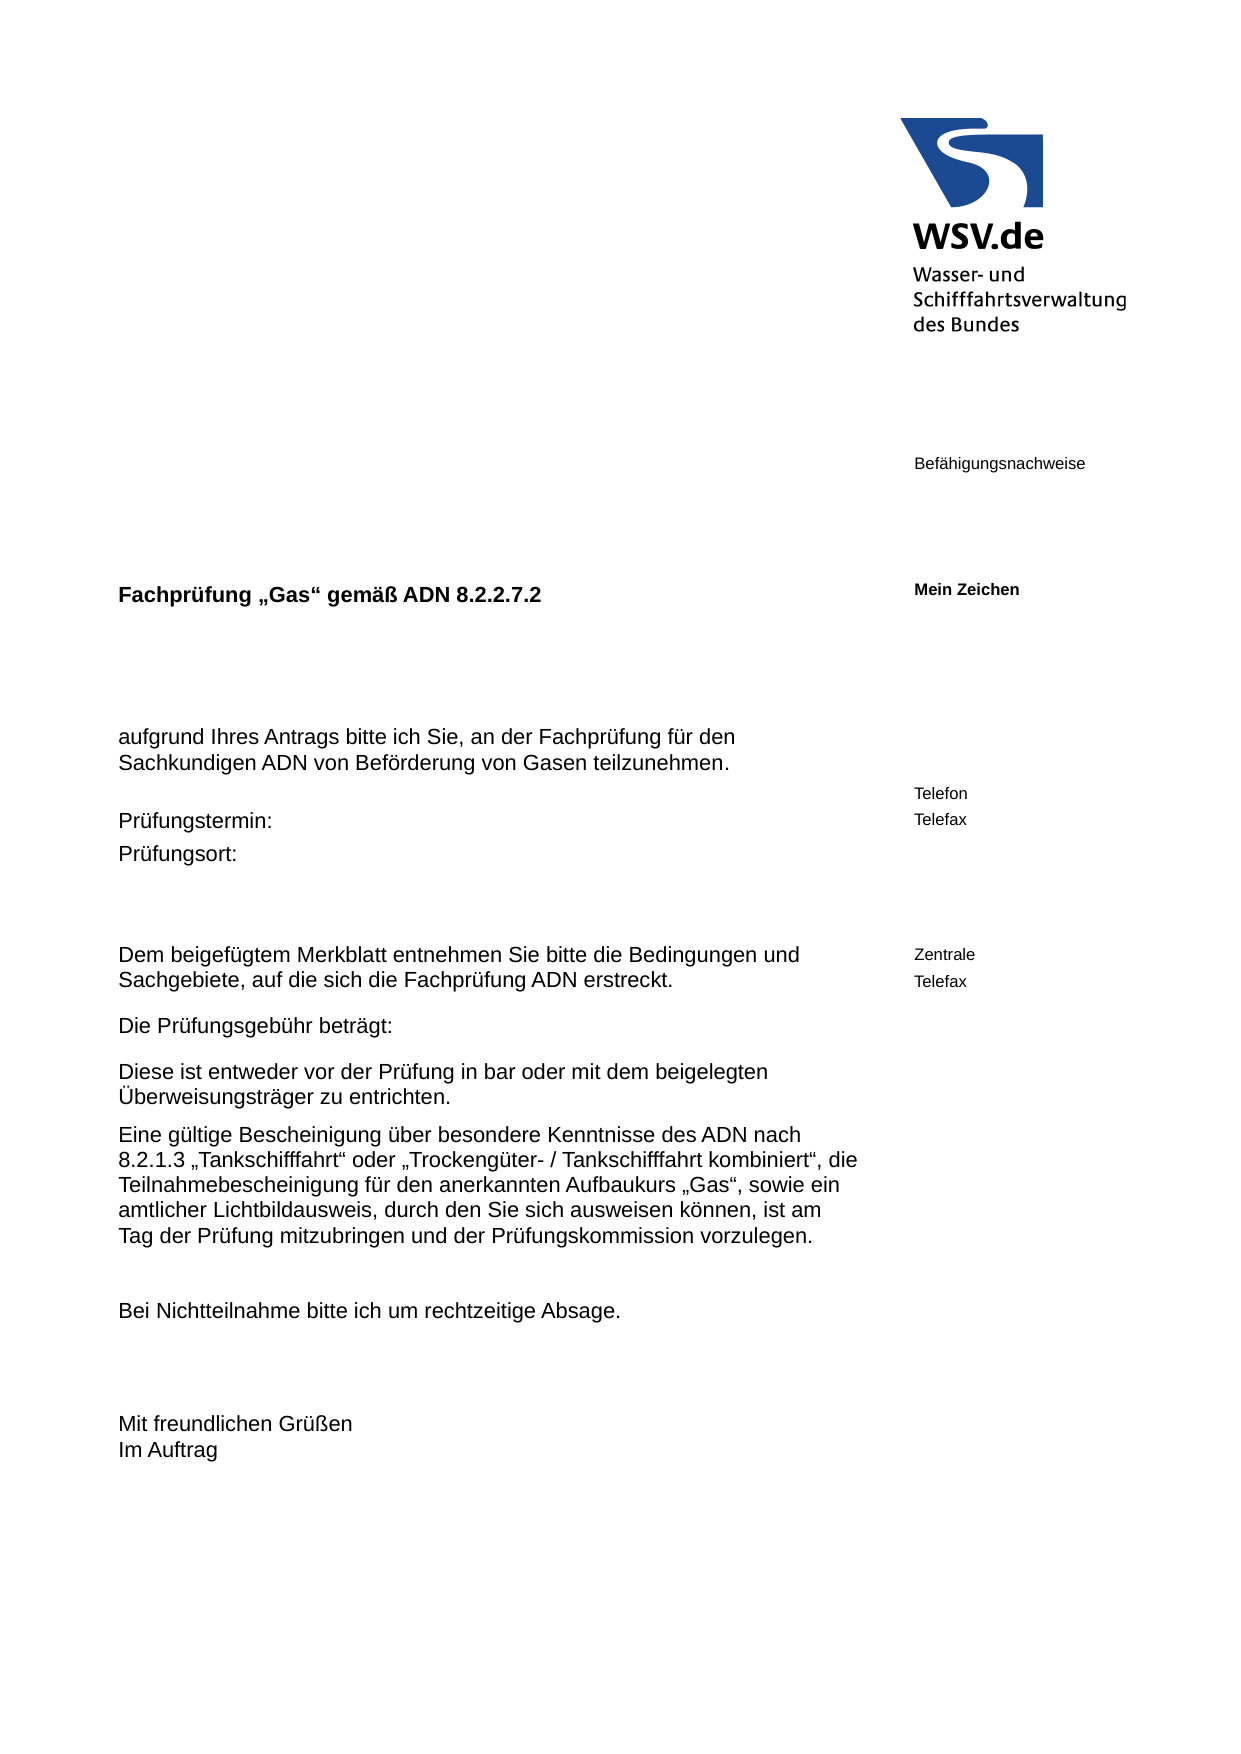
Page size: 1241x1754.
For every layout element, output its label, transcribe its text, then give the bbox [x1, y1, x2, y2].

text Prüfungstermin: [118, 800, 279, 841]
text Zentrale [909, 941, 983, 968]
text Prüfungsort: [118, 841, 276, 867]
text Mein Zeichen [909, 577, 1175, 599]
text Telefax [909, 806, 983, 833]
text Bei Nichtteilnahme bitte ich um rechtzeitige Absage. [118, 1298, 862, 1323]
text aufgrund Ihres Antrags bitte ich Sie, an der Fachprüfung für den Sachkundigen ADN von Beförderung von Gasen teilzunehmen. [118, 724, 862, 775]
text Telefon [909, 780, 983, 806]
text Telefax [909, 968, 983, 994]
text Mit freundlichen Grüßen [118, 1411, 862, 1437]
text Fachprüfung „Gas“ gemäß ADN 8.2.2.7.2 [118, 582, 862, 607]
text Dem beigefügtem Merkblatt entnehmen Sie bitte die Bedingungen und Sachgebiete, auf die sich die Fachprüfung ADN erstreckt. [118, 942, 862, 992]
picture [900, 118, 1126, 332]
text Die Prüfungsgebühr beträgt: [118, 1005, 393, 1046]
text [787, 1005, 862, 1046]
text Diese ist entweder vor der Prüfung in bar oder mit dem beigelegten Überweisungsträger zu entrichten. [118, 1059, 862, 1109]
text Im Auftrag [118, 1437, 862, 1462]
text Befähigungsnachweise [909, 451, 1175, 473]
text Eine gültige Bescheinigung über besondere Kenntnisse des ADN nach 8.2.1.3 „Tankschifffahrt“ oder „Trockengüter- / Tankschifffahrt kombiniert“, die Teilnahmebescheinigung für den anerkannten Aufbaukurs „Gas“, sowie ein amtlicher Lichtbildausweis, durch den Sie sich ausweisen können, ist am Tag der Prüfung mitzubringen und der Prüfungskommission vorzulegen. [118, 1122, 862, 1248]
